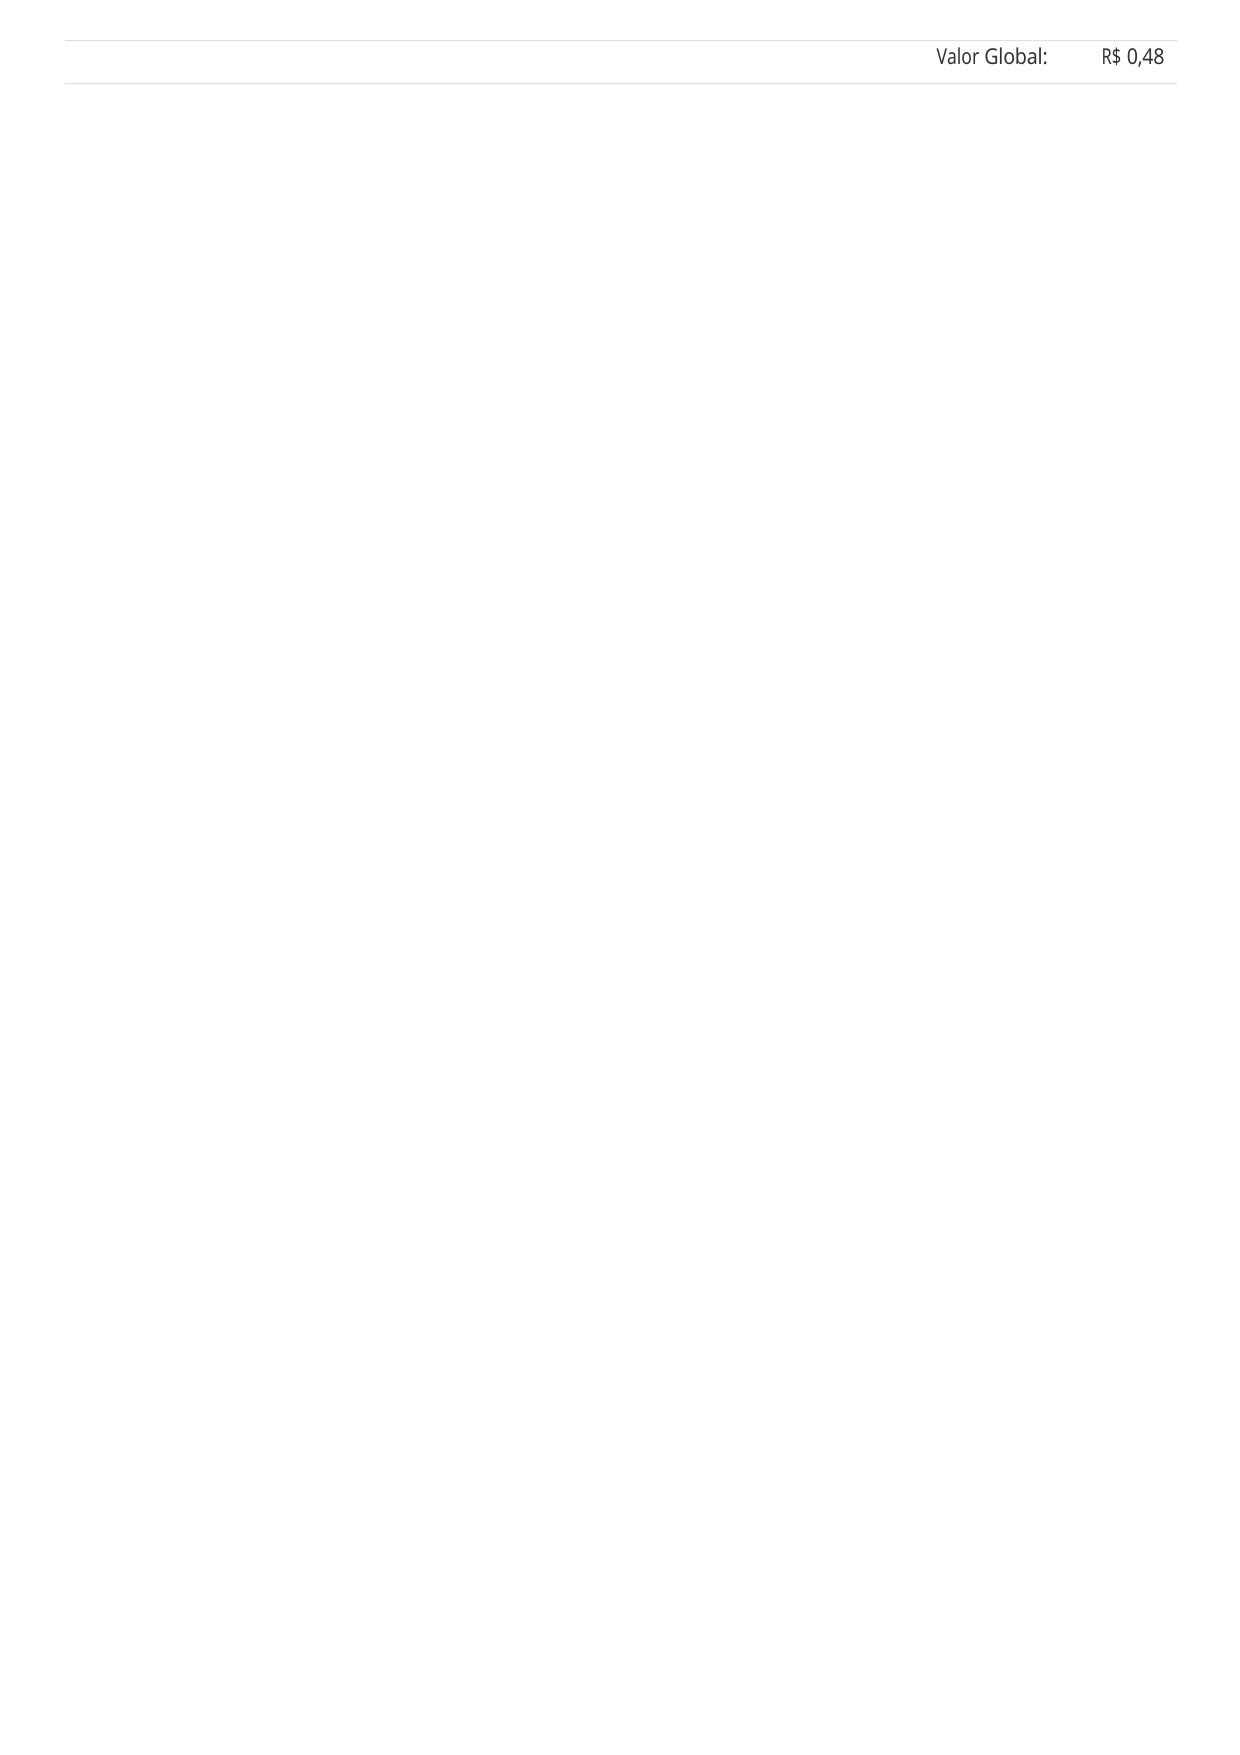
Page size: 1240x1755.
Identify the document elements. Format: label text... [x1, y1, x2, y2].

text Valor Global: R$ 0,48 [15, 34, 1165, 71]
